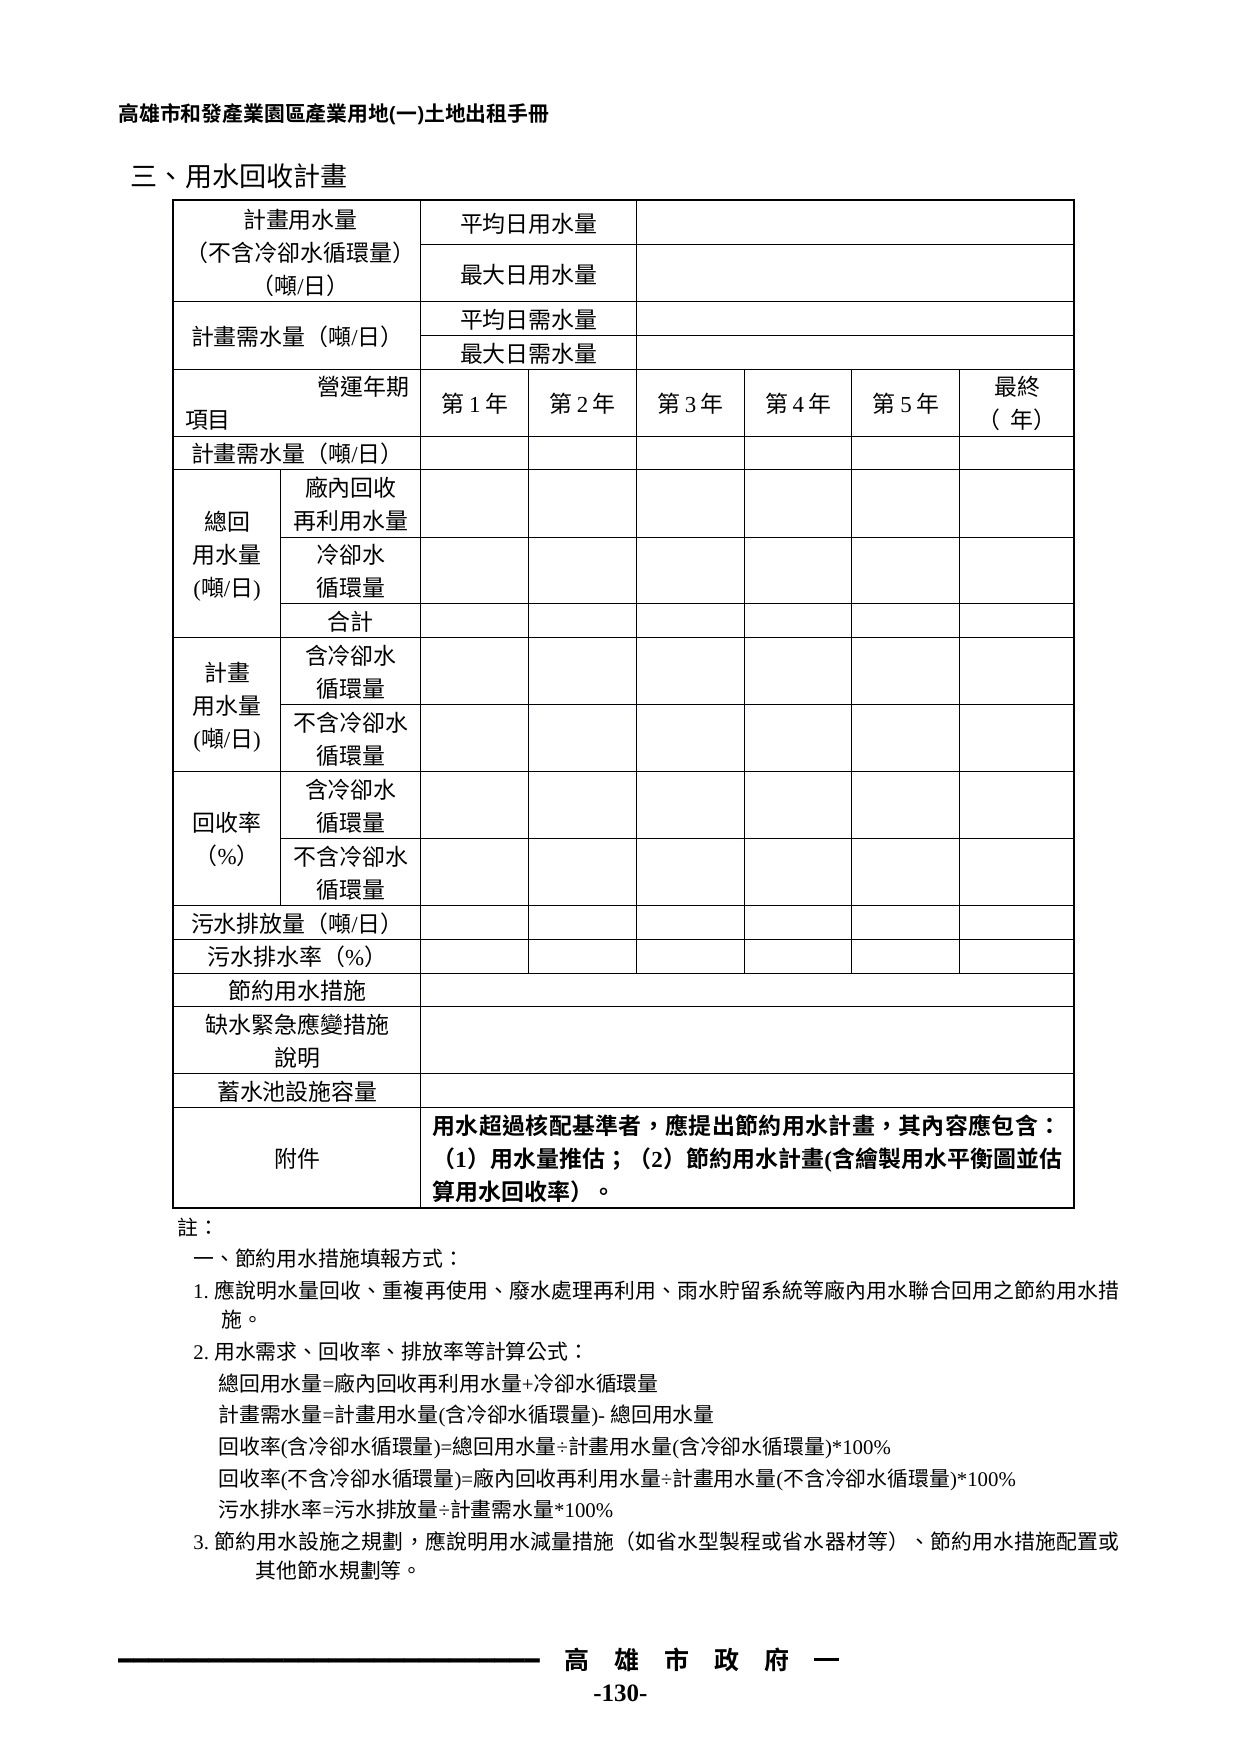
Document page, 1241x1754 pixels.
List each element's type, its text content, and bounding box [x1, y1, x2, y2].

table_header 計畫用水量 （不含冷卻水循環量） （噸/日） [174, 201, 420, 301]
table_cell [960, 437, 1073, 469]
table_cell 計畫需水量（噸/日） [174, 437, 420, 469]
table_cell [637, 470, 744, 536]
table_cell [960, 470, 1073, 536]
table_cell 蓄水池設施容量 [174, 1074, 420, 1107]
table_cell [637, 245, 1073, 301]
table_cell 營運年期 項目 [174, 370, 420, 436]
table_cell 含冷卻水 循環量 [281, 638, 420, 704]
table_cell 最終 （ 年） [960, 370, 1073, 436]
table_cell [745, 437, 851, 469]
table_cell 第3年 [637, 370, 744, 436]
table_cell [637, 302, 1073, 335]
table_cell 冷卻水 循環量 [281, 538, 420, 603]
table_cell 第5年 [852, 370, 959, 436]
table_cell 合計 [281, 604, 420, 637]
table_cell [529, 538, 636, 603]
text 1. 應說明水量回收、重複再使用、廢水處理再利用、雨水貯留系統等廠內用水聯合回用之節約用水措施。 [193, 1275, 1122, 1333]
table_cell 含冷卻水 循環量 [281, 772, 420, 838]
table_cell [960, 638, 1073, 704]
table_cell [529, 940, 636, 972]
text 三、用水回收計畫 [131, 153, 1122, 194]
table_cell [852, 705, 959, 771]
table_cell 平均日需水量 [421, 302, 636, 335]
table_cell [529, 604, 636, 637]
table_cell 最大日用水量 [421, 245, 636, 301]
table_cell 污水排水率（%） [174, 940, 420, 972]
table_cell [745, 604, 851, 637]
table_cell 計畫 用水量(噸/日) [174, 638, 280, 771]
table_cell [745, 940, 851, 972]
table_cell [421, 604, 528, 637]
table_cell [529, 470, 636, 536]
table_cell [852, 638, 959, 704]
text 回收率(不含冷卻水循環量)=廠內回收再利用水量÷計畫用水量(不含冷卻水循環量)*100% [218, 1463, 1122, 1492]
table_header 平均日用水量 [421, 201, 636, 244]
table_cell [421, 772, 528, 838]
table_cell [852, 940, 959, 972]
table_cell 第1年 [421, 370, 528, 436]
table_cell [960, 705, 1073, 771]
table_cell [421, 1007, 1073, 1073]
table_cell [637, 437, 744, 469]
table_cell [421, 705, 528, 771]
text 3. 節約用水設施之規劃，應說明用水減量措施（如省水型製程或省水器材等）、節約用水措施配置或其他節水規劃等。 [193, 1526, 1122, 1584]
text 回收率(含冷卻水循環量)=總回用水量÷計畫用水量(含冷卻水循環量)*100% [218, 1431, 1122, 1460]
table_cell [745, 772, 851, 838]
table_cell [852, 906, 959, 939]
table_cell [529, 906, 636, 939]
table_cell [852, 538, 959, 603]
table_cell [960, 906, 1073, 939]
table_cell [529, 705, 636, 771]
table_cell [421, 437, 528, 469]
text 註： [177, 1212, 1122, 1241]
table_cell [745, 906, 851, 939]
table_cell [960, 604, 1073, 637]
table_cell [421, 1074, 1073, 1107]
table_cell [637, 538, 744, 603]
text 2. 用水需求、回收率、排放率等計算公式： [193, 1336, 1122, 1365]
text 計畫需水量=計畫用水量(含冷卻水循環量)- 總回用水量 [218, 1399, 1122, 1428]
table_cell 節約用水措施 [174, 974, 420, 1006]
table_cell [529, 839, 636, 905]
text 污水排水率=污水排放量÷計畫需水量*100% [218, 1494, 1122, 1523]
table_cell [529, 772, 636, 838]
table_cell [852, 437, 959, 469]
table_cell [529, 638, 636, 704]
table_cell [421, 839, 528, 905]
table_cell [745, 705, 851, 771]
table_cell 附件 [174, 1108, 420, 1207]
table_cell [960, 940, 1073, 972]
table_cell 廠內回收 再利用水量 [281, 470, 420, 536]
table_cell [637, 772, 744, 838]
table_cell [637, 705, 744, 771]
table_cell [852, 839, 959, 905]
table_cell [421, 470, 528, 536]
table_cell [529, 437, 636, 469]
table_cell 計畫需水量（噸/日） [174, 302, 420, 369]
table_cell [960, 538, 1073, 603]
table_cell 總回 用水量(噸/日) [174, 470, 280, 637]
table_cell 缺水緊急應變措施 說明 [174, 1007, 420, 1073]
table_cell [852, 604, 959, 637]
table_cell 第4年 [745, 370, 851, 436]
table_cell 不含冷卻水 循環量 [281, 705, 420, 771]
table_cell [960, 839, 1073, 905]
table_cell 用水超過核配基準者，應提出節約用水計畫，其內容應包含：（1）用水量推估；（2）節約用水計畫(含繪製用水平衡圖並估算用水回收率）。 [421, 1108, 1073, 1207]
table_cell [421, 906, 528, 939]
table_cell [421, 974, 1073, 1006]
table_cell [637, 906, 744, 939]
table_cell [960, 772, 1073, 838]
table_cell [637, 336, 1073, 369]
table_cell [637, 940, 744, 972]
table_cell [852, 772, 959, 838]
table_cell [637, 604, 744, 637]
table_cell [745, 638, 851, 704]
table_cell 污水排放量（噸/日） [174, 906, 420, 939]
table_cell [852, 470, 959, 536]
table_cell [637, 638, 744, 704]
text 總回用水量=廠內回收再利用水量+冷卻水循環量 [218, 1368, 1122, 1397]
table_cell [745, 538, 851, 603]
table_cell [745, 470, 851, 536]
table_cell [637, 839, 744, 905]
table_cell [745, 839, 851, 905]
table_cell [421, 940, 528, 972]
table_cell [421, 638, 528, 704]
table_cell 不含冷卻水 循環量 [281, 839, 420, 905]
table_header [637, 201, 1073, 244]
table_cell 回收率（%） [174, 772, 280, 905]
table_cell [421, 538, 528, 603]
text 一、節約用水措施填報方式： [193, 1243, 1122, 1273]
table_cell 第2年 [529, 370, 636, 436]
table_cell 最大日需水量 [421, 336, 636, 369]
